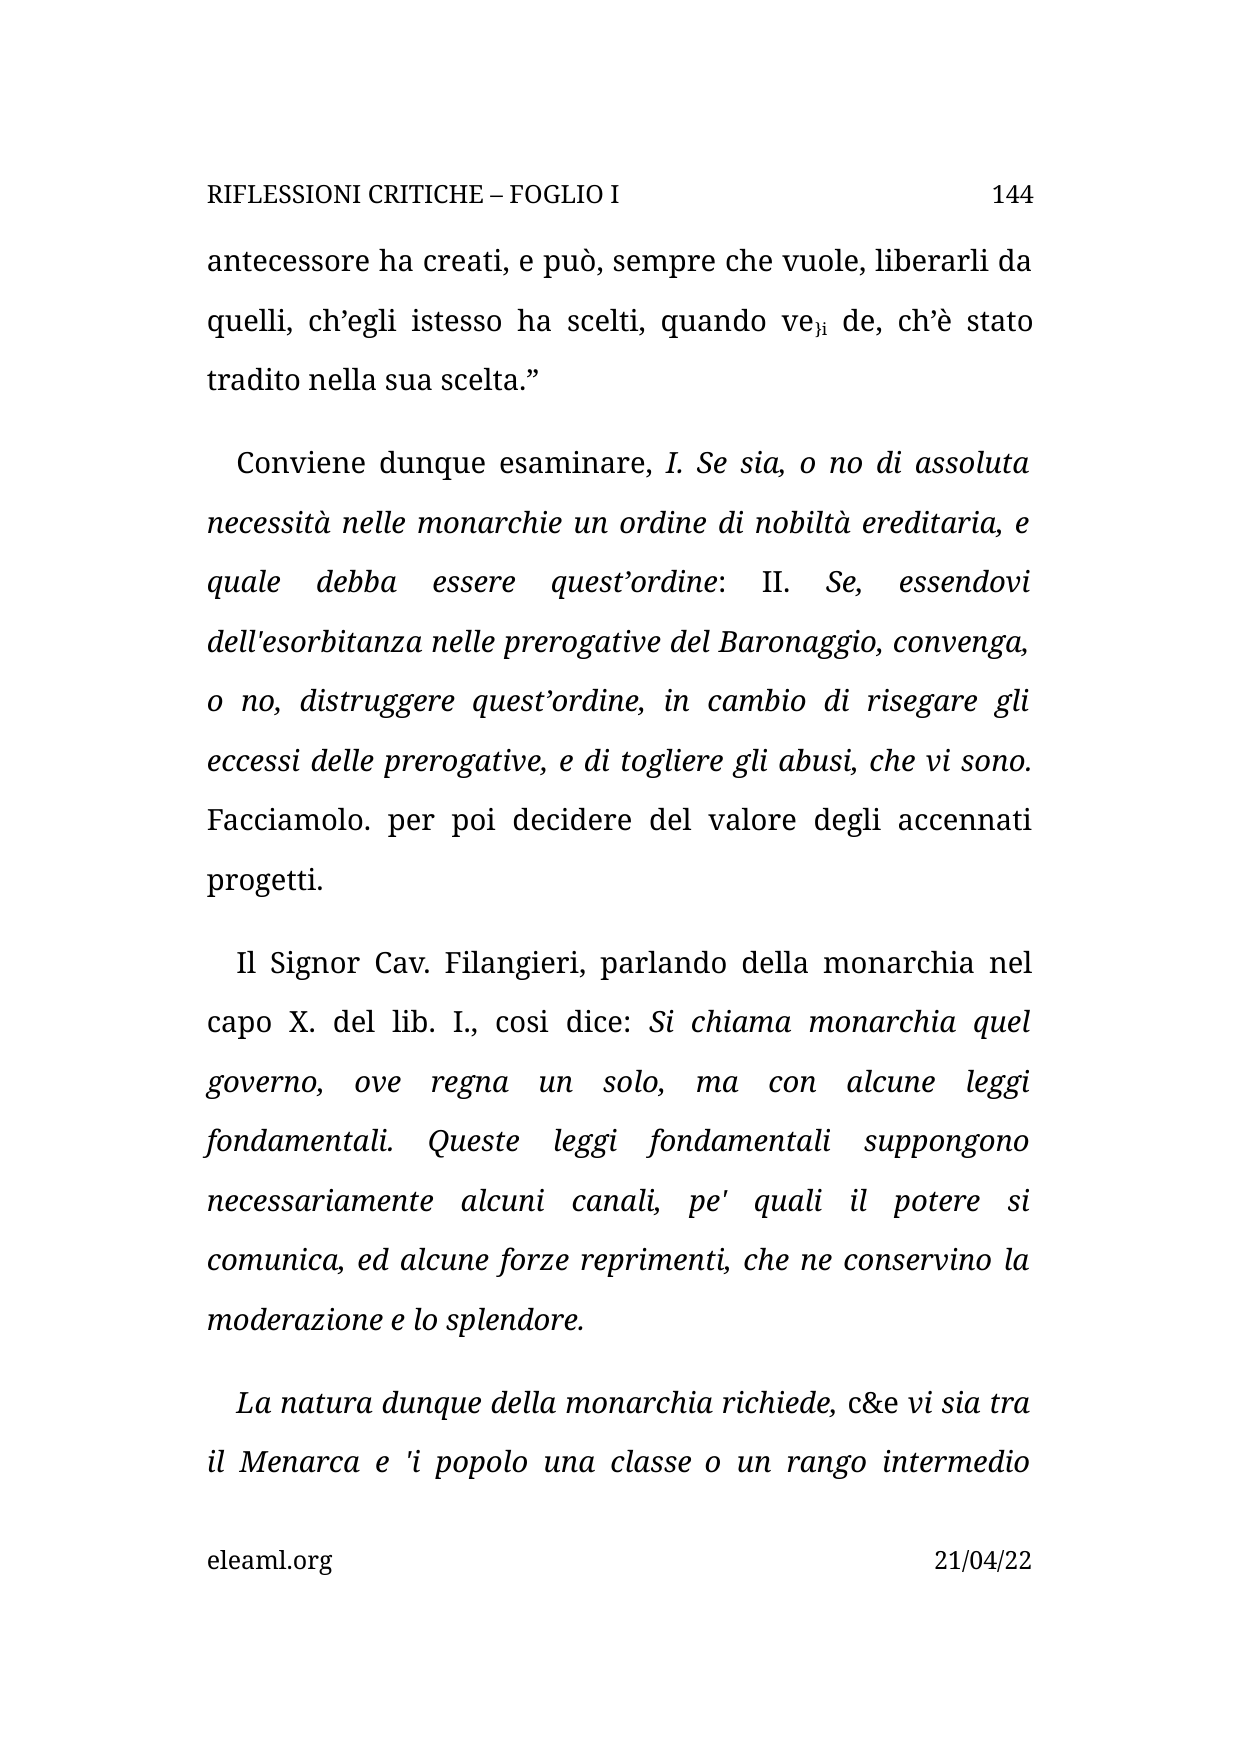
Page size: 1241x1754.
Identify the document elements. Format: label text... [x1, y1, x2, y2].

text antecessore ha creati, e può, sempre che vuole, liberarli da quelli, ch’egli istesso ha scelti, quando ve}i de, ch’è stato tradito nella sua scelta.” [207, 241, 1033, 399]
text Conviene dunque esaminare, I. Se sia, o no di assoluta necessità nelle monarchie un ordine di nobiltà ereditaria, e quale debba essere quest’ordine: II. Se, essendovi dell'esorbitanza nelle prerogative del Baronaggio, convenga, o no, distruggere quest’ordine, in cambio di risegare gli eccessi delle prerogative, e di togliere gli abusi, che vi sono. Facciamolo. per poi decidere del valore degli accennati progetti. [207, 443, 1033, 899]
text La natura dunque della monarchia richiede, c&e vi sia tra il Menarca e 'i popolo una classe o un rango intermedio [207, 1382, 1033, 1481]
text Il Signor Cav. Filangieri, parlando della monarchia nel capo X. del lib. I., cosi dice: Si chiama monarchia quel governo, ove regna un solo, ma con alcune leggi fondamentali. Queste leggi fondamentali suppongono necessariamente alcuni canali, pe' quali il potere si comunica, ed alcune forze reprimenti, che ne conservino la moderazione e lo splendore. [207, 942, 1033, 1339]
